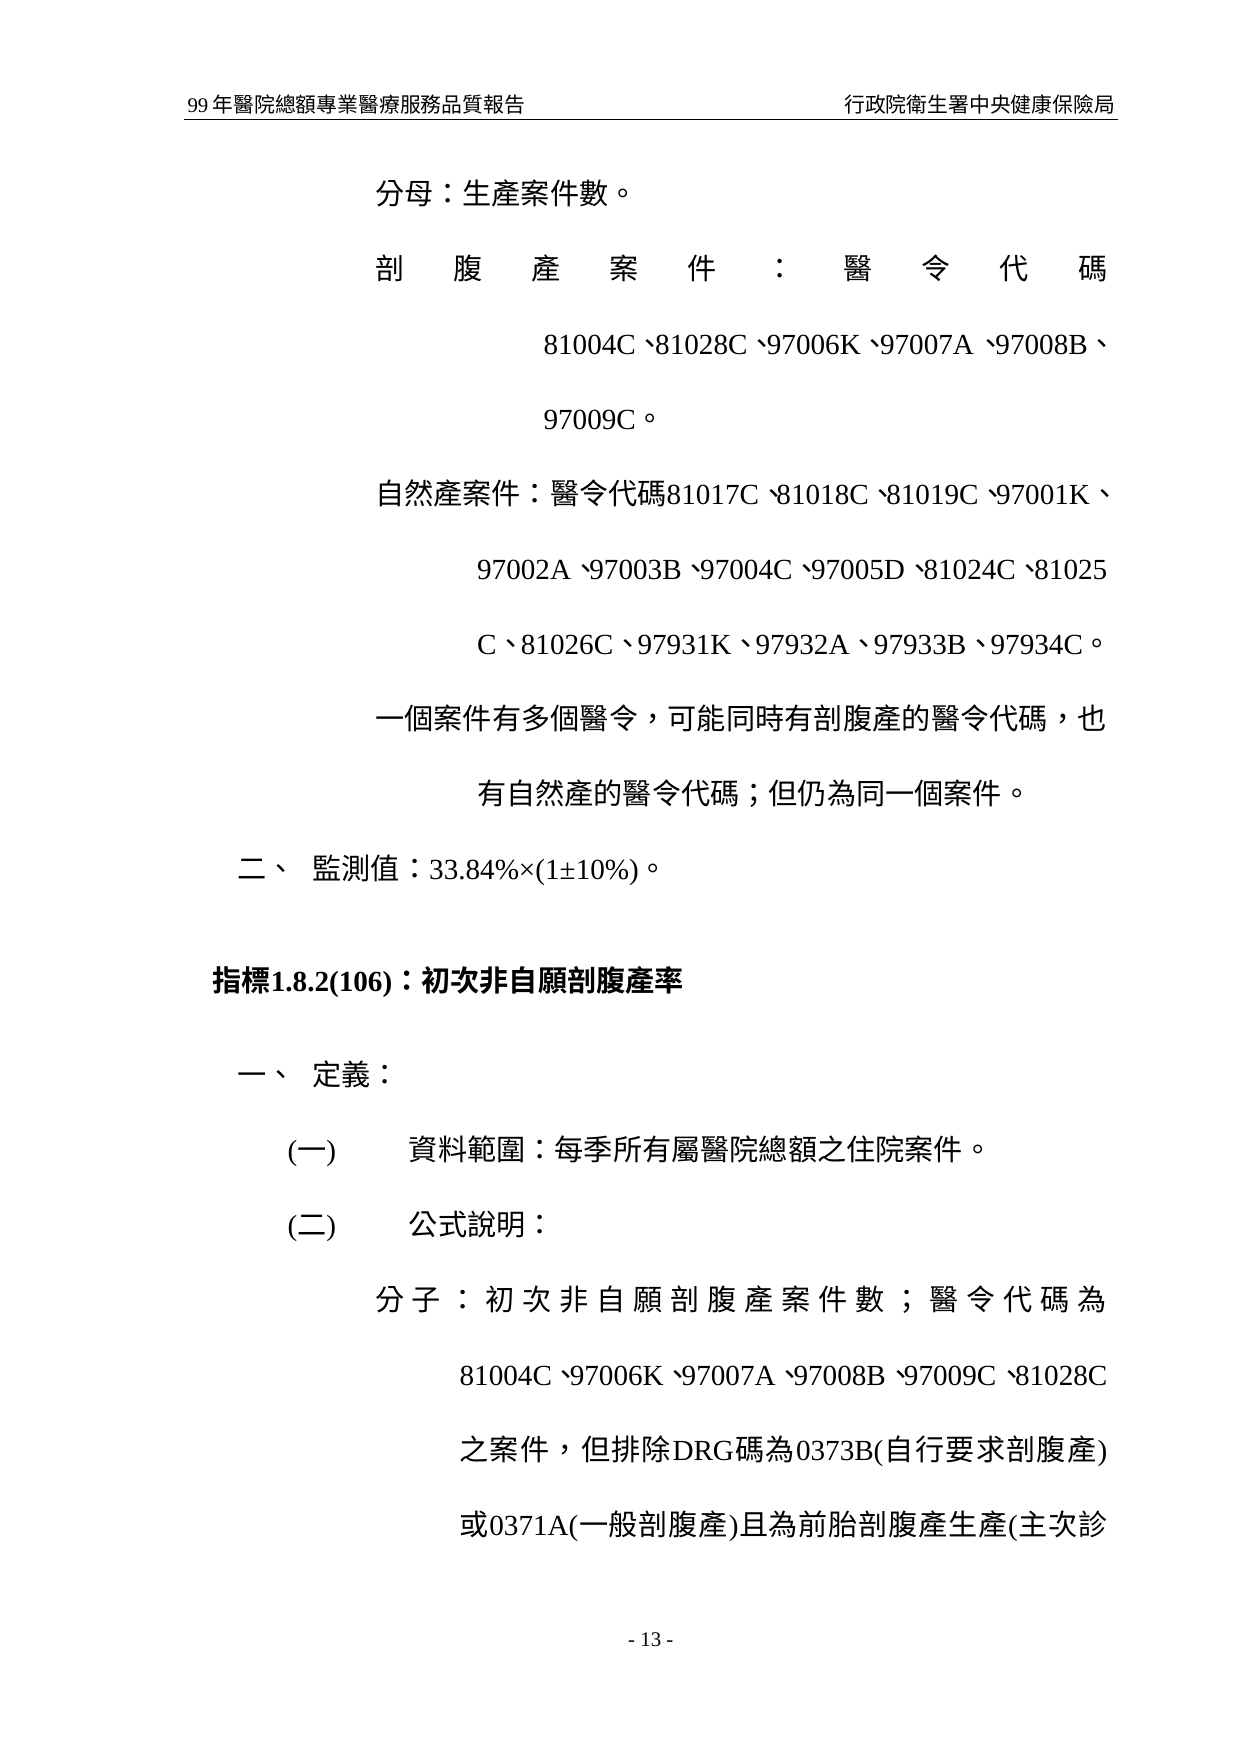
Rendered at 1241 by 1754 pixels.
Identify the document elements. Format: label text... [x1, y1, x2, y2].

text 指標1.8.2(106)：初次非自願剖腹產率 [212, 941, 1107, 1016]
list 定義： [237, 1035, 1107, 1110]
text 分子：初次非自願剖腹產案件數；醫令代碼為81004C、97006K、97007A、97008B、97009C、81028C之案件，但排除DRG碼為0373B(自行要求剖腹產)或0371A(一般剖腹產)且為前胎剖腹產生產(主次診 [375, 1260, 1107, 1560]
text 分母：生產案件數。 [375, 154, 1107, 229]
text 剖腹產案件：醫令代碼81004C、81028C、97006K、97007A、97008B、97009C。 [375, 229, 1107, 454]
list 資料範圍：每季所有屬醫院總額之住院案件。 [287, 1110, 1107, 1185]
text 一個案件有多個醫令，可能同時有剖腹產的醫令代碼，也有自然產的醫令代碼；但仍為同一個案件。 [375, 679, 1107, 829]
list 監測值：33.84%×(1±10%)。 [237, 829, 1107, 904]
text 自然產案件：醫令代碼81017C、81018C、81019C、97001K、97002A、97003B、97004C、97005D、81024C、81025C、81026C、97931K、97932A、97933B、97934C。 [375, 454, 1107, 679]
list 公式說明： [287, 1185, 1107, 1260]
